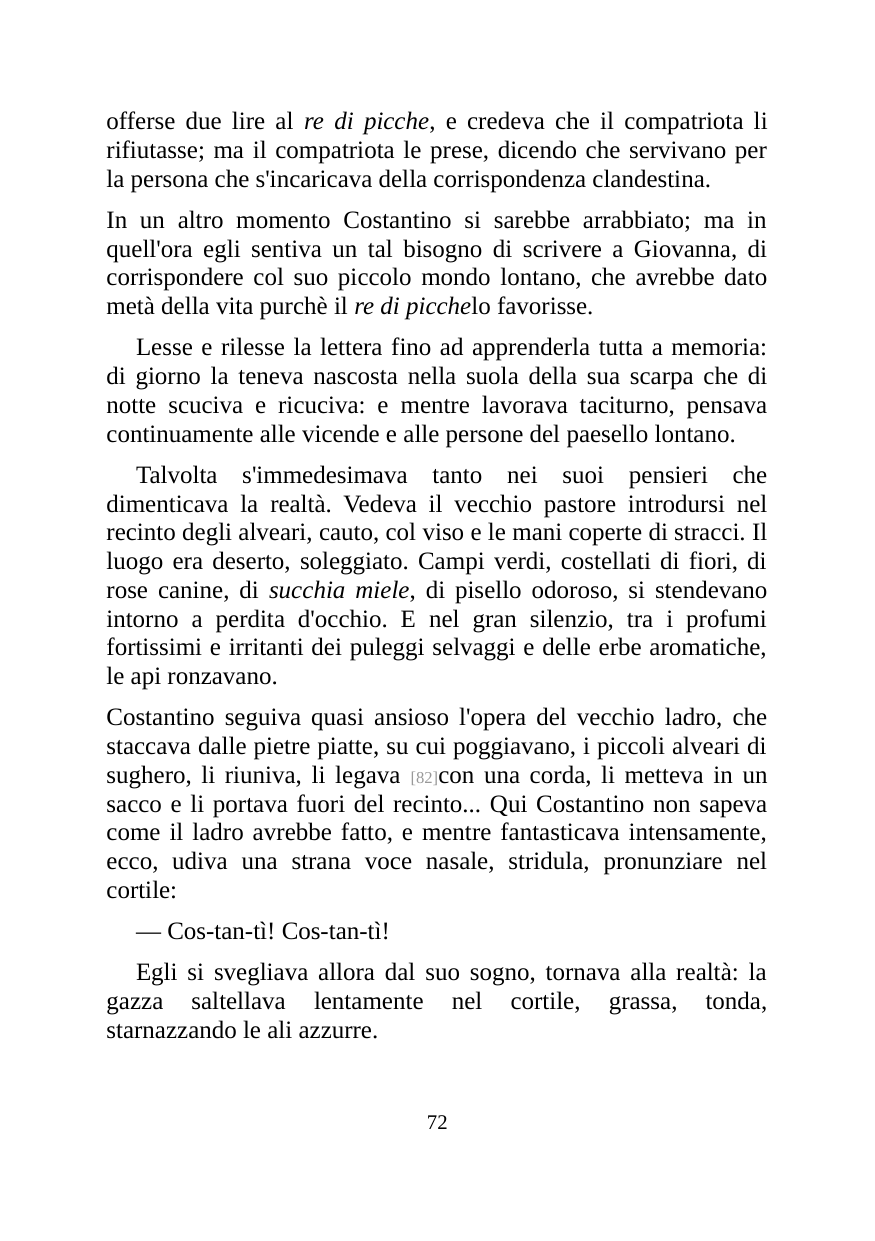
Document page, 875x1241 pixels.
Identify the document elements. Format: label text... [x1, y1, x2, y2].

text Talvolta s'immedesimava tanto nei suoi pensieri che dimenticava la realtà. Vedeva il vecchio pastore introdursi nel recinto degli alveari, cauto, col viso e le mani coperte di stracci. Il luogo era deserto, soleggiato. Campi verdi, costellati di fiori, di rose canine, di succhia miele, di pisello odoroso, si stendevano intorno a perdita d'occhio. E nel gran silenzio, tra i profumi fortissimi e irritanti dei puleggi selvaggi e delle erbe aromatiche, le api ronzavano. [106, 460, 768, 690]
text Costantino seguiva quasi ansioso l'opera del vecchio ladro, che staccava dalle pietre piatte, su cui poggiavano, i piccoli alveari di sughero, li riuniva, li legava [82]con una corda, li metteva in un sacco e li portava fuori del recinto... Qui Costantino non sapeva come il ladro avrebbe fatto, e mentre fantasticava intensamente, ecco, udiva una strana voce nasale, stridula, pronunziare nel cortile: [106, 702, 768, 904]
text Lesse e rilesse la lettera fino ad apprenderla tutta a memoria: di giorno la teneva nascosta nella suola della sua scarpa che di notte scuciva e ricuciva: e mentre lavorava taciturno, pensava continuamente alle vicende e alle persone del paesello lontano. [106, 332, 768, 447]
text Egli si svegliava allora dal suo sogno, tornava alla realtà: la gazza saltellava lentamente nel cortile, grassa, tonda, starnazzando le ali azzurre. [106, 957, 768, 1044]
text ― Cos-tan-tì! Cos-tan-tì! [106, 916, 768, 945]
text In un altro momento Costantino si sarebbe arrabbiato; ma in quell'ora egli sentiva un tal bisogno di scrivere a Giovanna, di corrispondere col suo piccolo mondo lontano, che avrebbe dato metà della vita purchè il re di picchelo favorisse. [106, 205, 768, 320]
text offerse due lire al re di picche, e credeva che il compatriota li rifiutasse; ma il compatriota le prese, dicendo che servivano per la persona che s'incaricava della corrispondenza clandestina. [106, 106, 768, 192]
